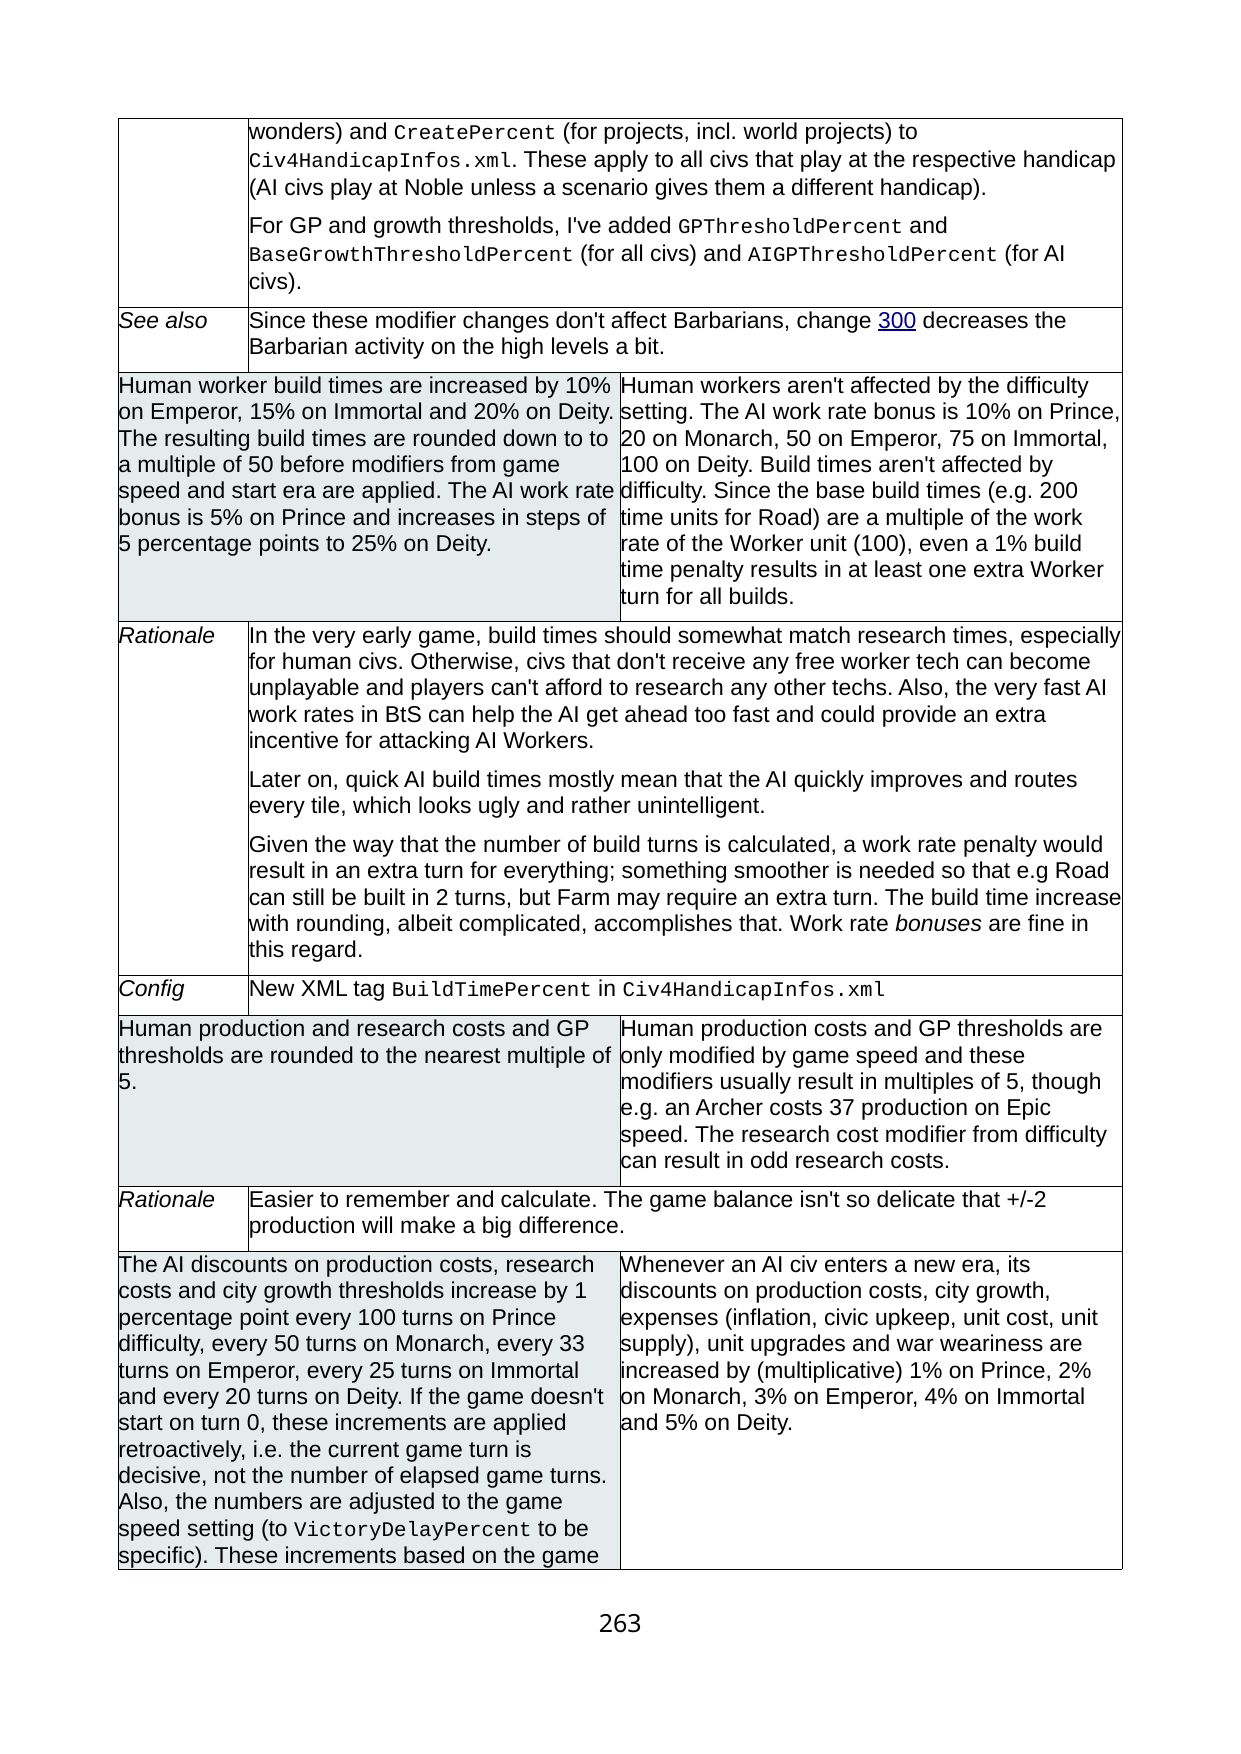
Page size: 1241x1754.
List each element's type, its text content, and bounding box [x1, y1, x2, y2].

table_cell Rationale [119, 1187, 248, 1251]
table_cell Human production and research costs and GP thresholds are rounded to the nearest multiple of 5. [119, 1016, 620, 1186]
table_cell [119, 119, 248, 307]
table_cell Human workers aren't affected by the difficulty setting. The AI work rate bonus is 10% on Prince, 20 on Monarch, 50 on Emperor, 75 on Immortal, 100 on Deity. Build times aren't affected by difficulty. Since the base build times (e.g. 200 time units for Road) are a multiple of the work rate of the Worker unit (100), even a 1% build time penalty results in at least one extra Worker turn for all builds. [621, 373, 1122, 621]
table_cell The AI discounts on production costs, research costs and city growth thresholds increase by 1 percentage point every 100 turns on Prince difficulty, every 50 turns on Monarch, every 33 turns on Emperor, every 25 turns on Immortal and every 20 turns on Deity. If the game doesn't start on turn 0, these increments are applied retroactively, i.e. the current game turn is decisive, not the number of elapsed game turns. Also, the numbers are adjusted to the game speed setting (to VictoryDelayPercent to be specific). These increments based on the game [119, 1252, 620, 1569]
table_cell Since these modifier changes don't affect Barbarians, change 300 decreases the Barbarian activity on the high levels a bit. [249, 308, 1122, 372]
table_cell Rationale [119, 622, 248, 975]
table_cell See also [119, 308, 248, 372]
table_cell Human production costs and GP thresholds are only modified by game speed and these modifiers usually result in multiples of 5, though e.g. an Archer costs 37 production on Epic speed. The research cost modifier from difficulty can result in odd research costs. [621, 1016, 1122, 1186]
table_cell Human worker build times are increased by 10% on Emperor, 15% on Immortal and 20% on Deity. The resulting build times are rounded down to to a multiple of 50 before modifiers from game speed and start era are applied. The AI work rate bonus is 5% on Prince and increases in steps of 5 percentage points to 25% on Deity. [119, 373, 620, 621]
table_cell Easier to remember and calculate. The game balance isn't so delicate that +/-2 production will make a big difference. [249, 1187, 1122, 1251]
table_cell Whenever an AI civ enters a new era, its discounts on production costs, city growth, expenses (inflation, civic upkeep, unit cost, unit supply), unit upgrades and war weariness are increased by (multiplicative) 1% on Prince, 2% on Monarch, 3% on Emperor, 4% on Immortal and 5% on Deity. [621, 1252, 1122, 1569]
table_cell wonders) and CreatePercent (for projects, incl. world projects) to Civ4HandicapInfos.xml. These apply to all civs that play at the respective handicap (AI civs play at Noble unless a scenario gives them a different handicap). For GP and growth thresholds, I've added GPThresholdPercent and BaseGrowthThresholdPercent (for all civs) and AIGPThresholdPercent (for AI civs). [249, 119, 1122, 307]
table_cell Config [119, 976, 248, 1015]
table_cell New XML tag BuildTimePercent in Civ4HandicapInfos.xml [249, 976, 1122, 1015]
table_cell In the very early game, build times should somewhat match research times, especially for human civs. Otherwise, civs that don't receive any free worker tech can become unplayable and players can't afford to research any other techs. Also, the very fast AI work rates in BtS can help the AI get ahead too fast and could provide an extra incentive for attacking AI Workers. Later on, quick AI build times mostly mean that the AI quickly improves and routes every tile, which looks ugly and rather unintelligent. Given the way that the number of build turns is calculated, a work rate penalty would result in an extra turn for everything; something smoother is needed so that e.g Road can still be built in 2 turns, but Farm may require an extra turn. The build time increase with rounding, albeit complicated, accomplishes that. Work rate bonuses are fine in this regard. [249, 622, 1122, 975]
